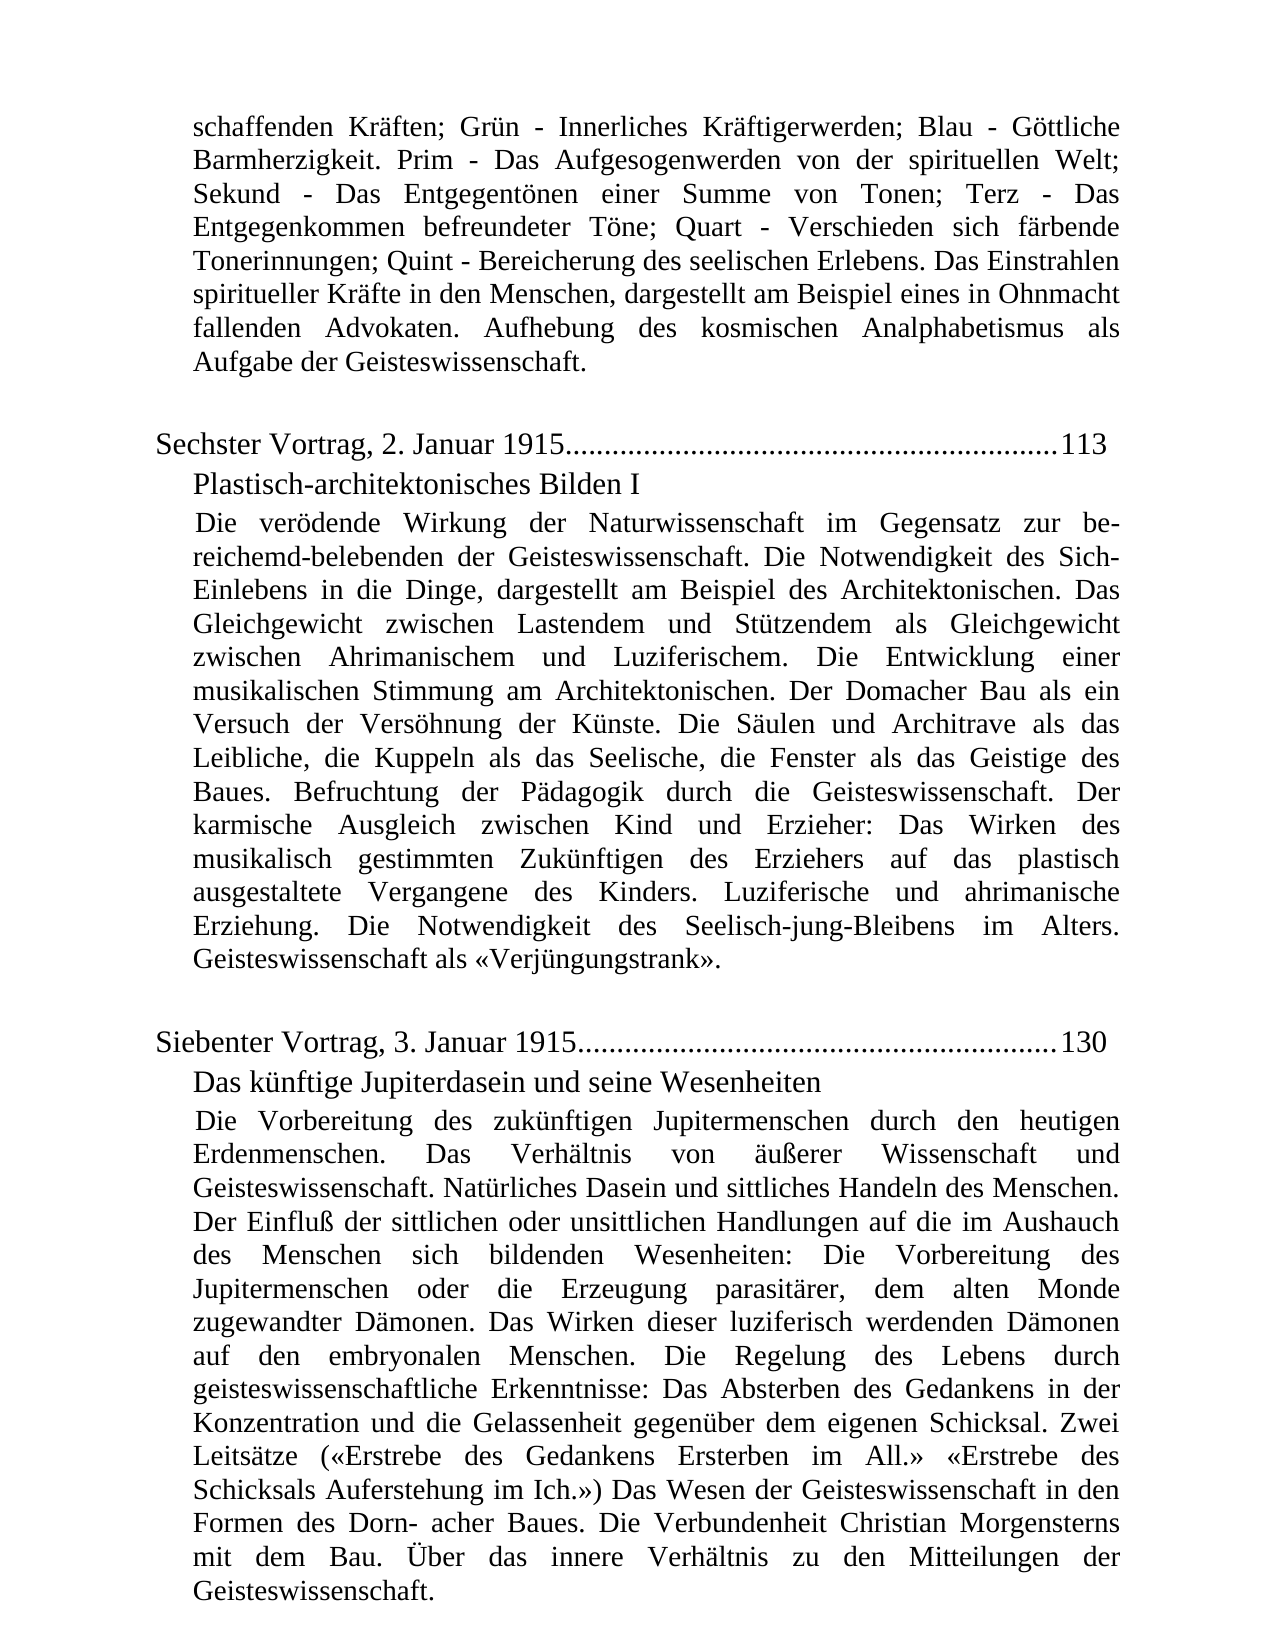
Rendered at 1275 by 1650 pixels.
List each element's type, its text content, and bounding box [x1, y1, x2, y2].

text Die Vorbereitung des zukünftigen Jupitermenschen durch den heutigen Erdenmenschen. Das Verhältnis von äußerer Wissenschaft und Geisteswissenschaft. Natürliches Dasein und sittliches Handeln des Menschen. Der Einfluß der sittlichen oder unsittlichen Handlungen auf die im Aushauch des Menschen sich bildenden Wesenheiten: Die Vorbereitung des Jupitermenschen oder die Erzeugung parasitärer, dem alten Monde zugewandter Dämonen. Das Wirken dieser luziferisch werdenden Dämonen auf den embryonalen Menschen. Die Regelung des Lebens durch geisteswissenschaftliche Erkenntnisse: Das Absterben des Gedankens in der Konzentration und die Gelassenheit gegenüber dem eigenen Schicksal. Zwei Leitsätze («Erstrebe des Gedankens Ersterben im All.» «Erstrebe des Schicksals Auferstehung im Ich.») Das Wesen der Geisteswissenschaft in den Formen des Dorn- acher Baues. Die Verbundenheit Christian Morgensterns mit dem Bau. Über das innere Verhältnis zu den Mitteilungen der Geisteswissenschaft. [193, 1103, 1121, 1606]
text Siebenter Vortrag, 3. Januar 1915 130 [155, 1023, 1121, 1059]
text Das künftige Jupiterdasein und seine Wesenheiten [155, 1063, 1121, 1099]
text Sechster Vortrag, 2. Januar 1915 113 [155, 425, 1121, 461]
text Die verödende Wirkung der Naturwissenschaft im Gegensatz zur be- reichemd-belebenden der Geisteswissenschaft. Die Notwendigkeit des Sich-Einlebens in die Dinge, dargestellt am Beispiel des Architektonischen. Das Gleichgewicht zwischen Lastendem und Stützendem als Gleichgewicht zwischen Ahrimanischem und Luziferischem. Die Entwicklung einer musikalischen Stimmung am Architektonischen. Der Domacher Bau als ein Versuch der Versöhnung der Künste. Die Säulen und Architrave als das Leibliche, die Kuppeln als das Seelische, die Fenster als das Geistige des Baues. Befruchtung der Pädagogik durch die Geisteswissenschaft. Der karmische Ausgleich zwischen Kind und Erzieher: Das Wirken des musikalisch gestimmten Zukünftigen des Erziehers auf das plastisch ausgestaltete Vergangene des Kinders. Luziferische und ahrimanische Erziehung. Die Notwendigkeit des Seelisch-jung-Bleibens im Alters. Geisteswissenschaft als «Verjüngungstrank». [193, 505, 1121, 975]
text Plastisch-architektonisches Bilden I [155, 465, 1121, 501]
text schaffenden Kräften; Grün - Innerliches Kräftigerwerden; Blau - Göttliche Barmherzigkeit. Prim - Das Aufgesogenwerden von der spirituellen Welt; Sekund - Das Entgegentönen einer Summe von Tonen; Terz - Das Entgegenkommen befreundeter Töne; Quart - Verschieden sich färbende Tonerinnungen; Quint - Bereicherung des seelischen Erlebens. Das Einstrahlen spiritueller Kräfte in den Menschen, dargestellt am Beispiel eines in Ohnmacht fallenden Advokaten. Aufhebung des kosmischen Analphabetismus als Aufgabe der Geisteswissenschaft. [193, 109, 1121, 377]
